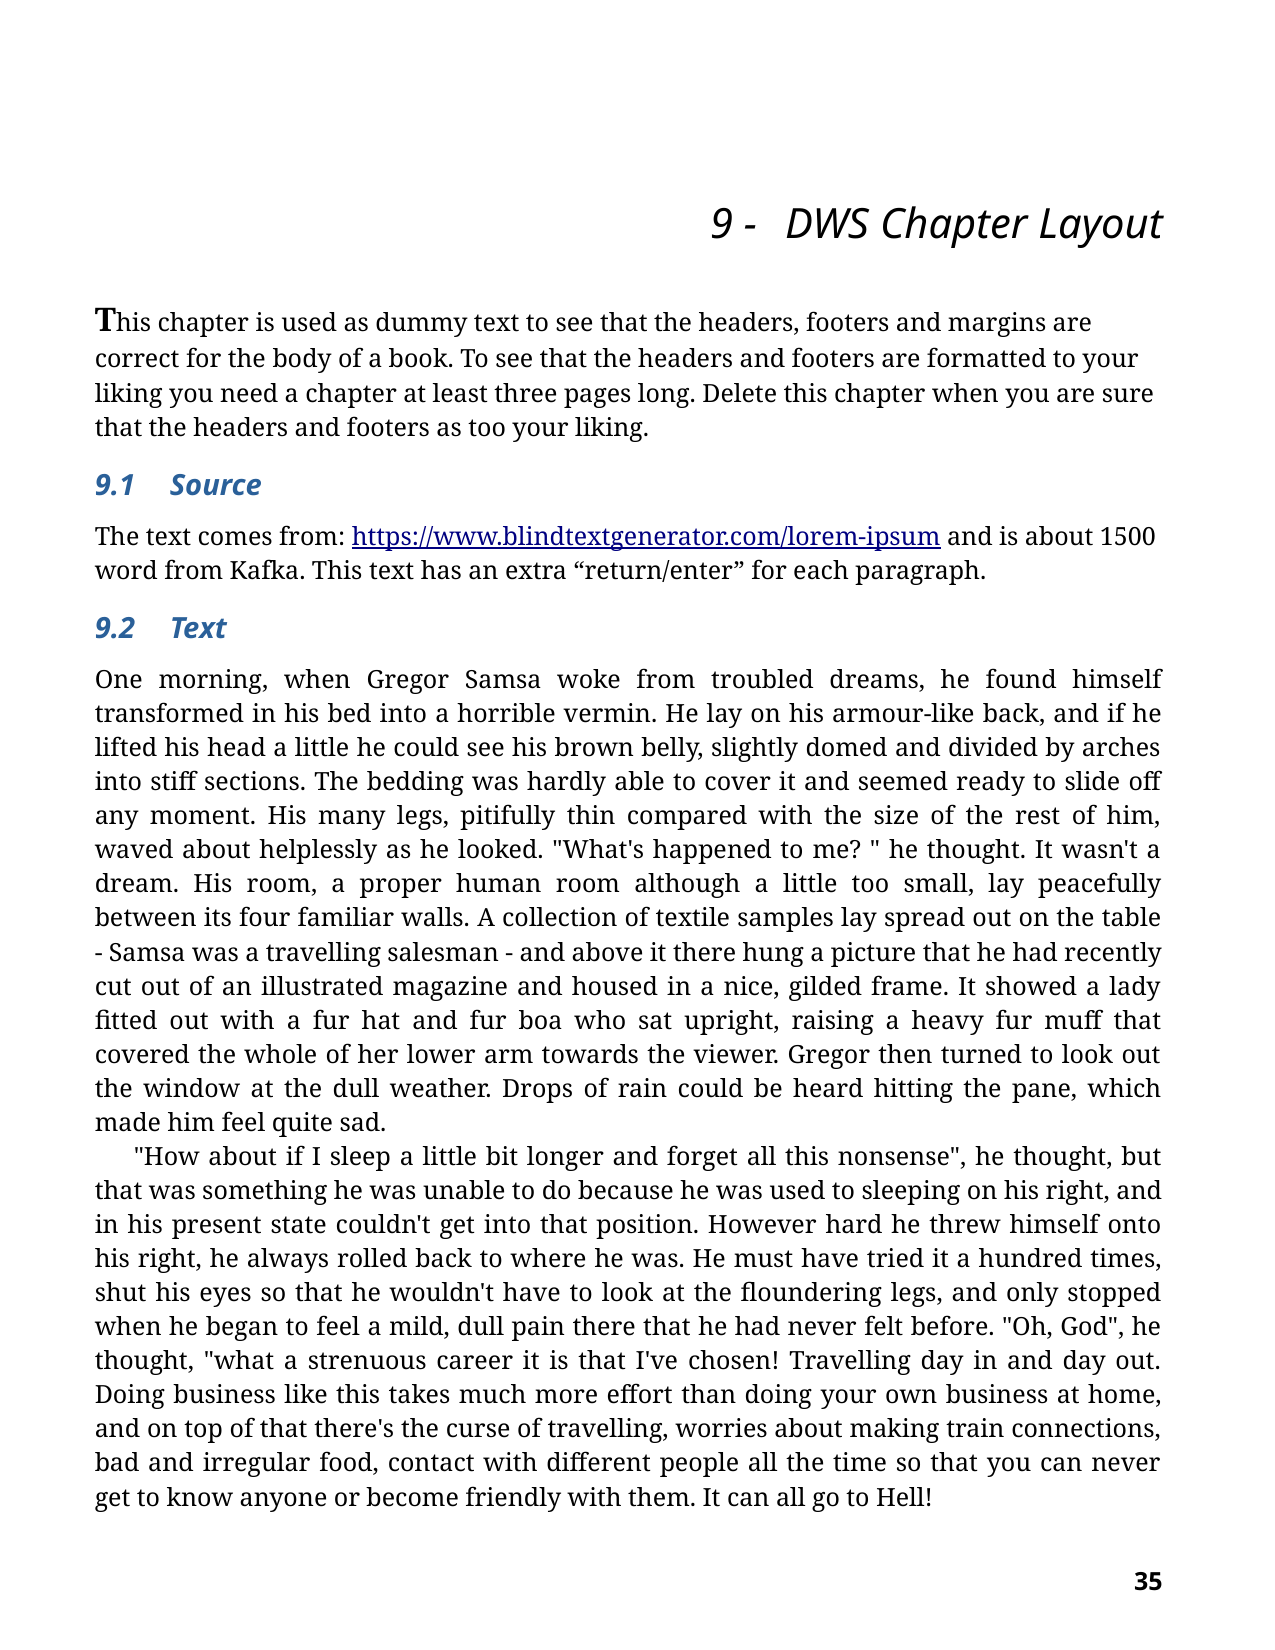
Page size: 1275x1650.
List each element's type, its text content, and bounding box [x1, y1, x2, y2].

subtitle Text [94, 607, 1162, 647]
text The text comes from: https://www.blindtextgenerator.com/lorem-ipsum and is about 1500 word from Kafka. This text has an extra “return/enter” for each paragraph. [94, 518, 1162, 587]
subtitle DWS Chapter Layout [94, 194, 1162, 251]
subtitle Source [94, 464, 1162, 504]
text This chapter is used as dummy text to see that the headers, footers and margins are correct for the body of a book. To see that the headers and footers are formatted to your liking you need a chapter at least three pages long. Delete this chapter when you are sure that the headers and footers as too your liking. [94, 297, 1162, 443]
text "How about if I sleep a little bit longer and forget all this nonsense", he thought, but that was something he was unable to do because he was used to sleeping on his right, and in his present state couldn't get into that position. However hard he threw himself onto his right, he always rolled back to where he was. He must have tried it a hundred times, shut his eyes so that he wouldn't have to look at the floundering legs, and only stopped when he began to feel a mild, dull pain there that he had never felt before. "Oh, God", he thought, "what a strenuous career it is that I've chosen! Travelling day in and day out. Doing business like this takes much more effort than doing your own business at home, and on top of that there's the curse of travelling, worries about making train connections, bad and irregular food, contact with different people all the time so that you can never get to know anyone or become friendly with them. It can all go to Hell! [94, 1138, 1162, 1513]
text One morning, when Gregor Samsa woke from troubled dreams, he found himself transformed in his bed into a horrible vermin. He lay on his armour-like back, and if he lifted his head a little he could see his brown belly, slightly domed and divided by arches into stiff sections. The bedding was hardly able to cover it and seemed ready to slide off any moment. His many legs, pitifully thin compared with the size of the rest of him, waved about helplessly as he looked. "What's happened to me? " he thought. It wasn't a dream. His room, a proper human room although a little too small, lay peacefully between its four familiar walls. A collection of textile samples lay spread out on the table - Samsa was a travelling salesman - and above it there hung a picture that he had recently cut out of an illustrated magazine and housed in a nice, gilded frame. It showed a lady fitted out with a fur hat and fur boa who sat upright, raising a heavy fur muff that covered the whole of her lower arm towards the viewer. Gregor then turned to look out the window at the dull weather. Drops of rain could be heard hitting the pane, which made him feel quite sad. [94, 662, 1162, 1138]
